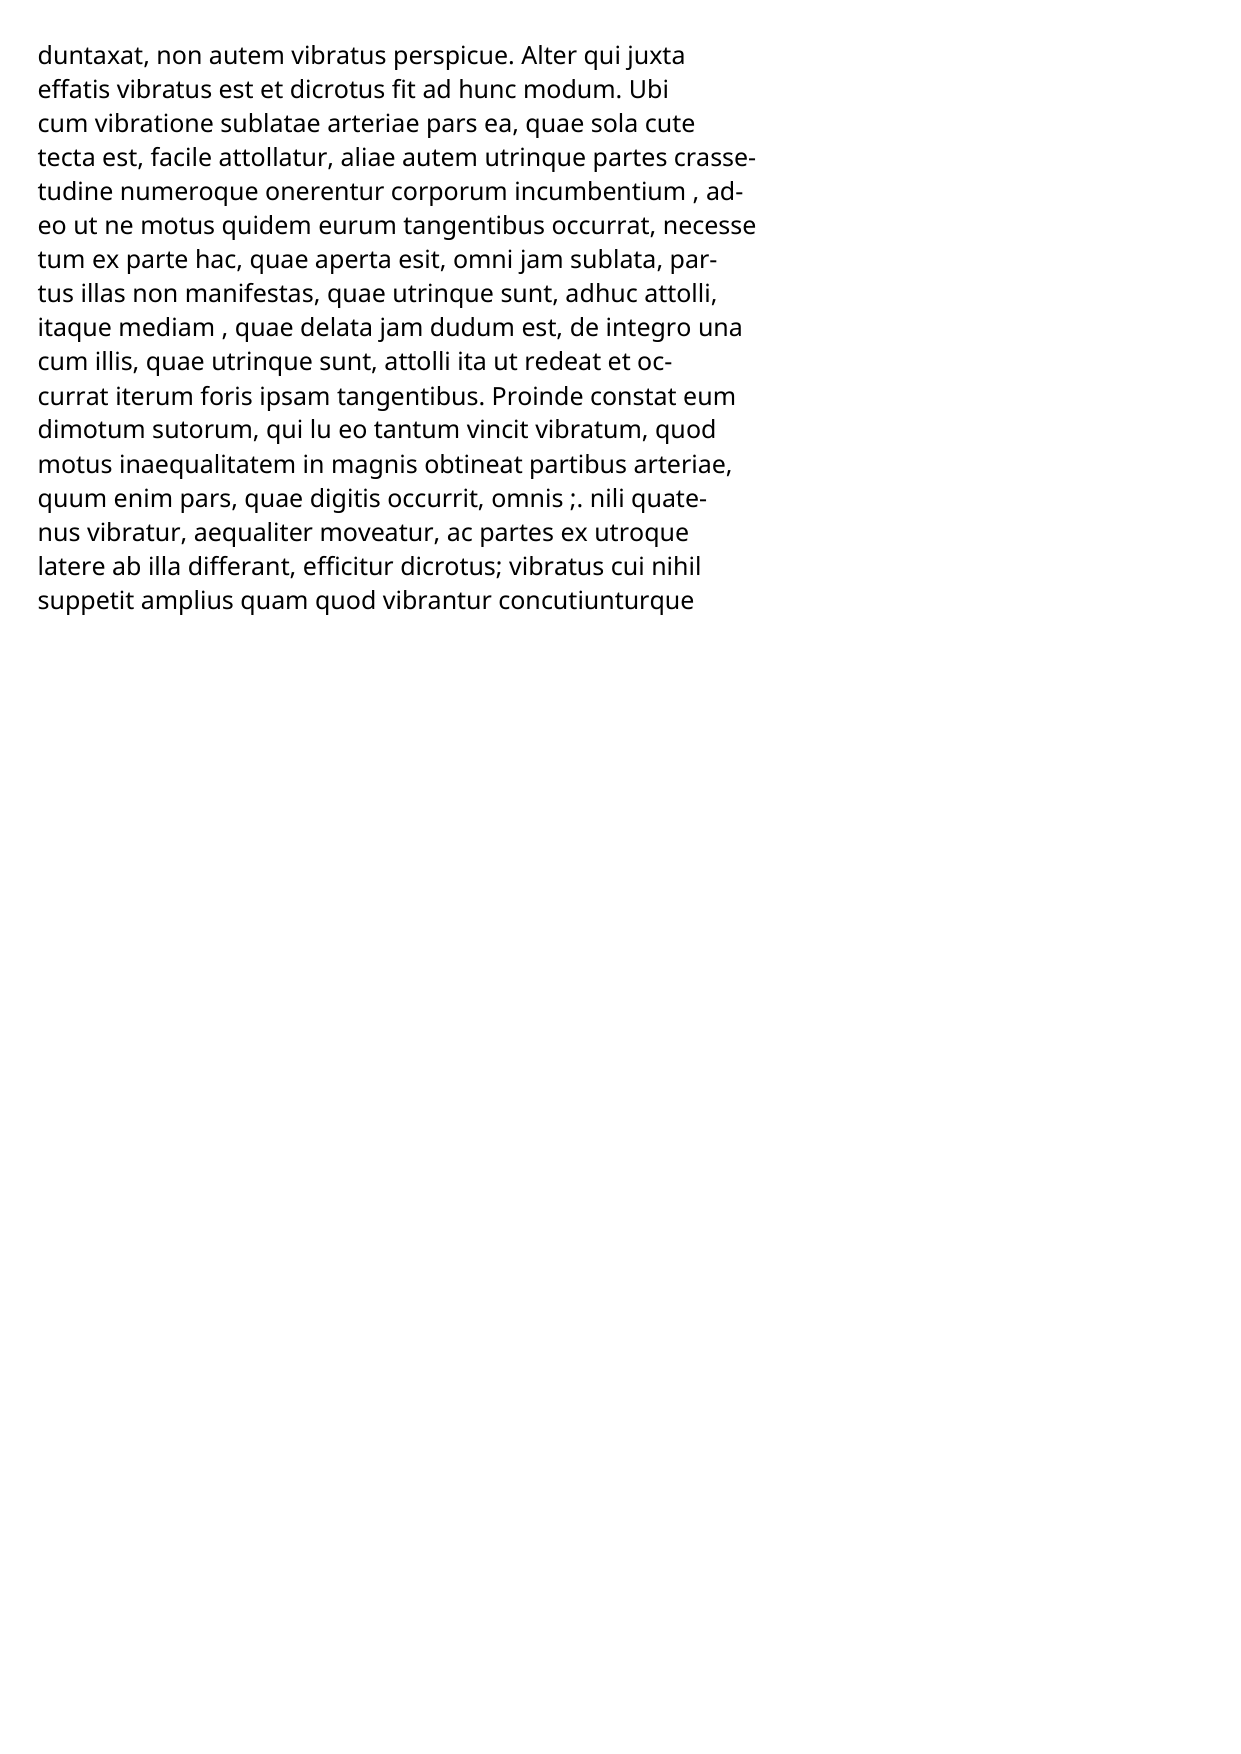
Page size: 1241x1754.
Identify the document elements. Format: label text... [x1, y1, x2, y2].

text duntaxat, non autem vibratus perspicue. Alter qui juxta effatis vibratus est et dicrotus fit ad hunc modum. Ubi cum vibratione sublatae arteriae pars ea, quae sola cute tecta est, facile attollatur, aliae autem utrinque partes crasse- tudine numeroque onerentur corporum incumbentium , ad- eo ut ne motus quidem eurum tangentibus occurrat, necesse tum ex parte hac, quae aperta esit, omni jam sublata, par- tus illas non manifestas, quae utrinque sunt, adhuc attolli, itaque mediam , quae delata jam dudum est, de integro una cum illis, quae utrinque sunt, attolli ita ut redeat et oc- currat iterum foris ipsam tangentibus. Proinde constat eum dimotum sutorum, qui lu eo tantum vincit vibratum, quod motus inaequalitatem in magnis obtineat partibus arteriae, quum enim pars, quae digitis occurrit, omnis ;. nili quate- nus vibratur, aequaliter moveatur, ac partes ex utroque latere ab illa differant, efficitur dicrotus; vibratus cui nihil suppetit amplius quam quod vibrantur concutiunturque [37, 37, 1203, 617]
